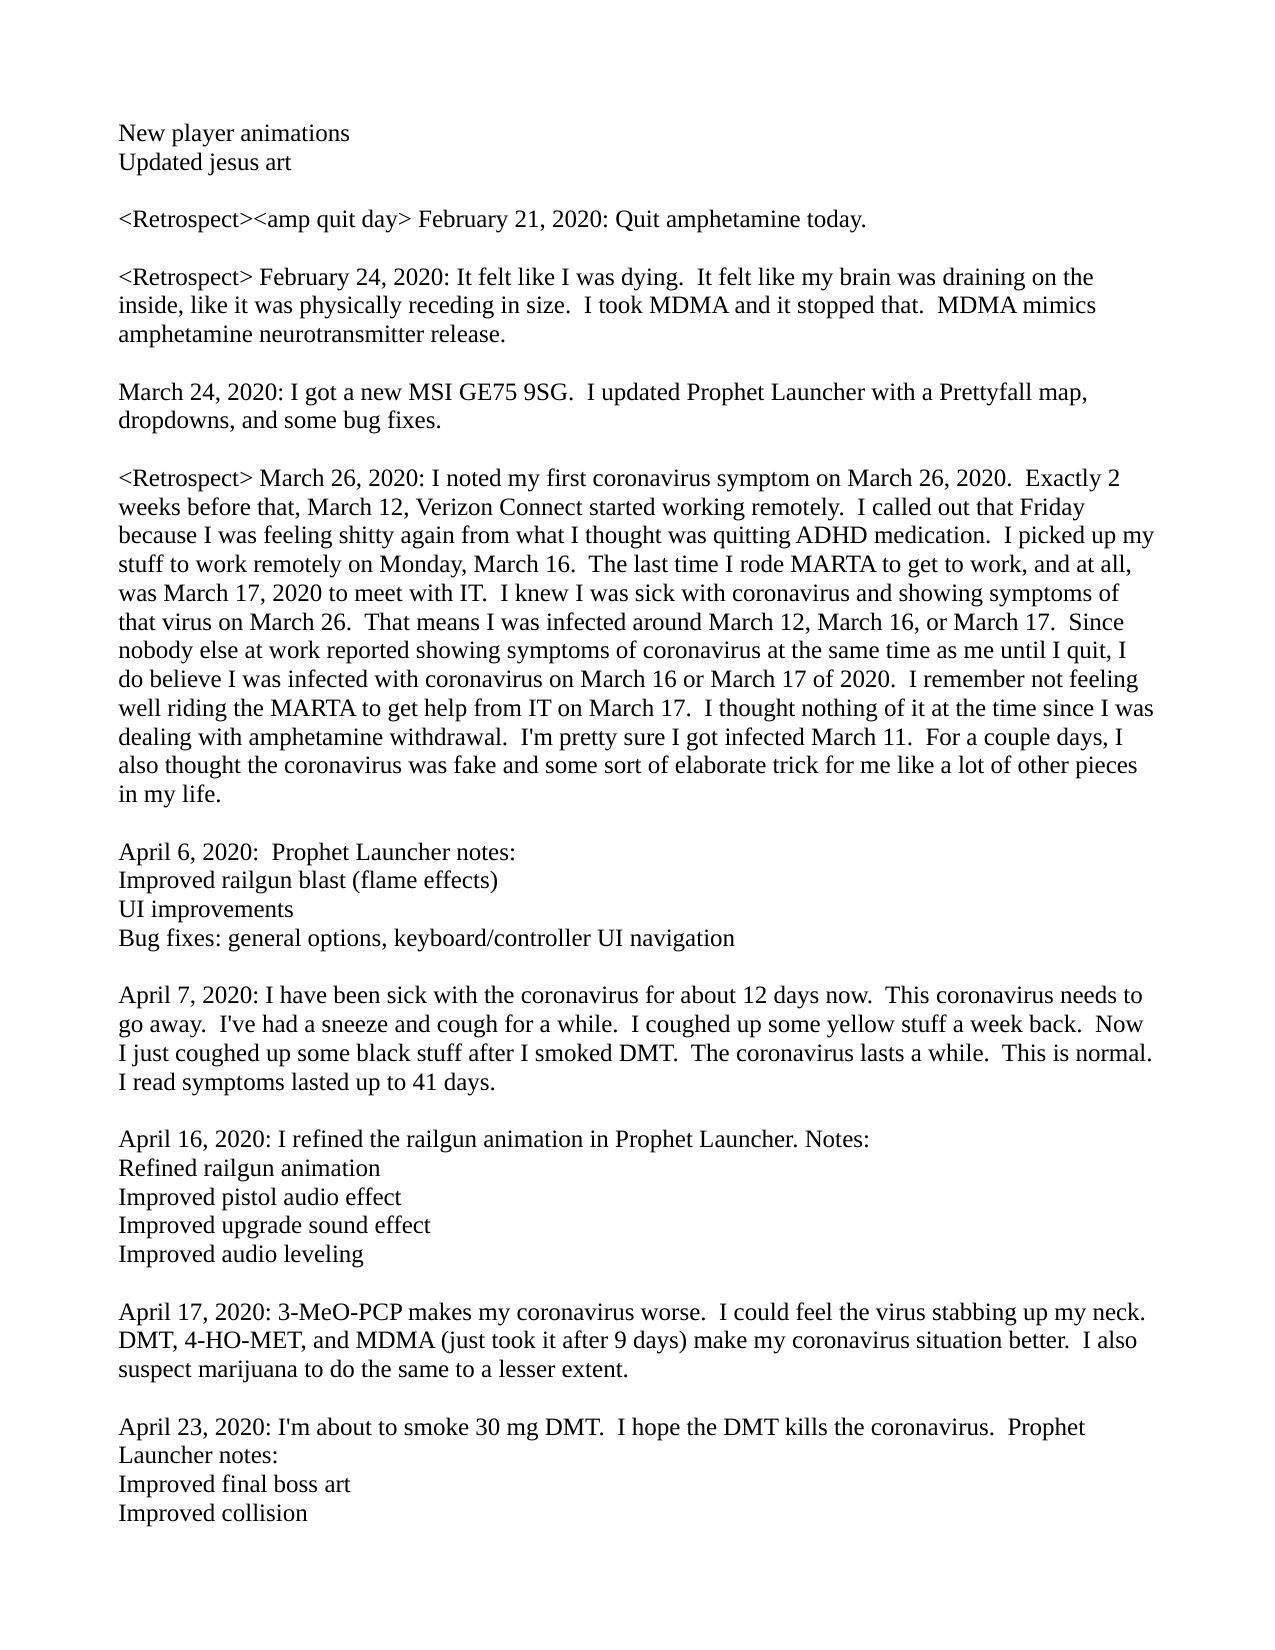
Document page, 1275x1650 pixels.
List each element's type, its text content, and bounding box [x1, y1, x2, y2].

text <Retrospect> March 26, 2020: I noted my first coronavirus symptom on March 26, 2020. Exactly 2 weeks before that, March 12, Verizon Connect started working remotely. I called out that Friday because I was feeling shitty again from what I thought was quitting ADHD medication. I picked up my stuff to work remotely on Monday, March 16. The last time I rode MARTA to get to work, and at all, was March 17, 2020 to meet with IT. I knew I was sick with coronavirus and showing symptoms of that virus on March 26. That means I was infected around March 12, March 16, or March 17. Since nobody else at work reported showing symptoms of coronavirus at the same time as me until I quit, I do believe I was infected with coronavirus on March 16 or March 17 of 2020. I remember not feeling well riding the MARTA to get help from IT on March 17. I thought nothing of it at the time since I was dealing with amphetamine withdrawal. I'm pretty sure I got infected March 11. For a couple days, I also thought the coronavirus was fake and some sort of elaborate trick for me like a lot of other pieces in my life. [118, 463, 1157, 808]
text <Retrospect> February 24, 2020: It felt like I was dying. It felt like my brain was draining on the inside, like it was physically receding in size. I took MDMA and it stopped that. MDMA mimics amphetamine neurotransmitter release. [118, 262, 1157, 348]
text Bug fixes: general options, keyboard/controller UI navigation [118, 923, 1157, 952]
text Improved final boss art [118, 1469, 1157, 1498]
text New player animations [118, 118, 1157, 147]
text April 16, 2020: I refined the railgun animation in Prophet Launcher. Notes: [118, 1124, 1157, 1153]
text Improved railgun blast (flame effects) [118, 866, 1157, 894]
text Refined railgun animation [118, 1153, 1157, 1182]
text April 7, 2020: I have been sick with the coronavirus for about 12 days now. This coronavirus needs to go away. I've had a sneeze and cough for a while. I coughed up some yellow stuff a week back. Now I just coughed up some black stuff after I smoked DMT. The coronavirus lasts a while. This is normal. I read symptoms lasted up to 41 days. [118, 981, 1157, 1096]
text <Retrospect><amp quit day> February 21, 2020: Quit amphetamine today. [118, 204, 1157, 233]
text April 17, 2020: 3-MeO-PCP makes my coronavirus worse. I could feel the virus stabbing up my neck. DMT, 4-HO-MET, and MDMA (just took it after 9 days) make my coronavirus situation better. I also suspect marijuana to do the same to a lesser extent. [118, 1297, 1157, 1383]
text April 6, 2020: Prophet Launcher notes: [118, 837, 1157, 866]
text April 23, 2020: I'm about to smoke 30 mg DMT. I hope the DMT kills the coronavirus. Prophet Launcher notes: [118, 1412, 1157, 1469]
text Improved audio leveling [118, 1239, 1157, 1268]
text Improved pistol audio effect [118, 1182, 1157, 1211]
text Improved upgrade sound effect [118, 1211, 1157, 1239]
text UI improvements [118, 894, 1157, 923]
text Updated jesus art [118, 147, 1157, 176]
text March 24, 2020: I got a new MSI GE75 9SG. I updated Prophet Launcher with a Prettyfall map, dropdowns, and some bug fixes. [118, 377, 1157, 434]
text Improved collision [118, 1498, 1157, 1527]
